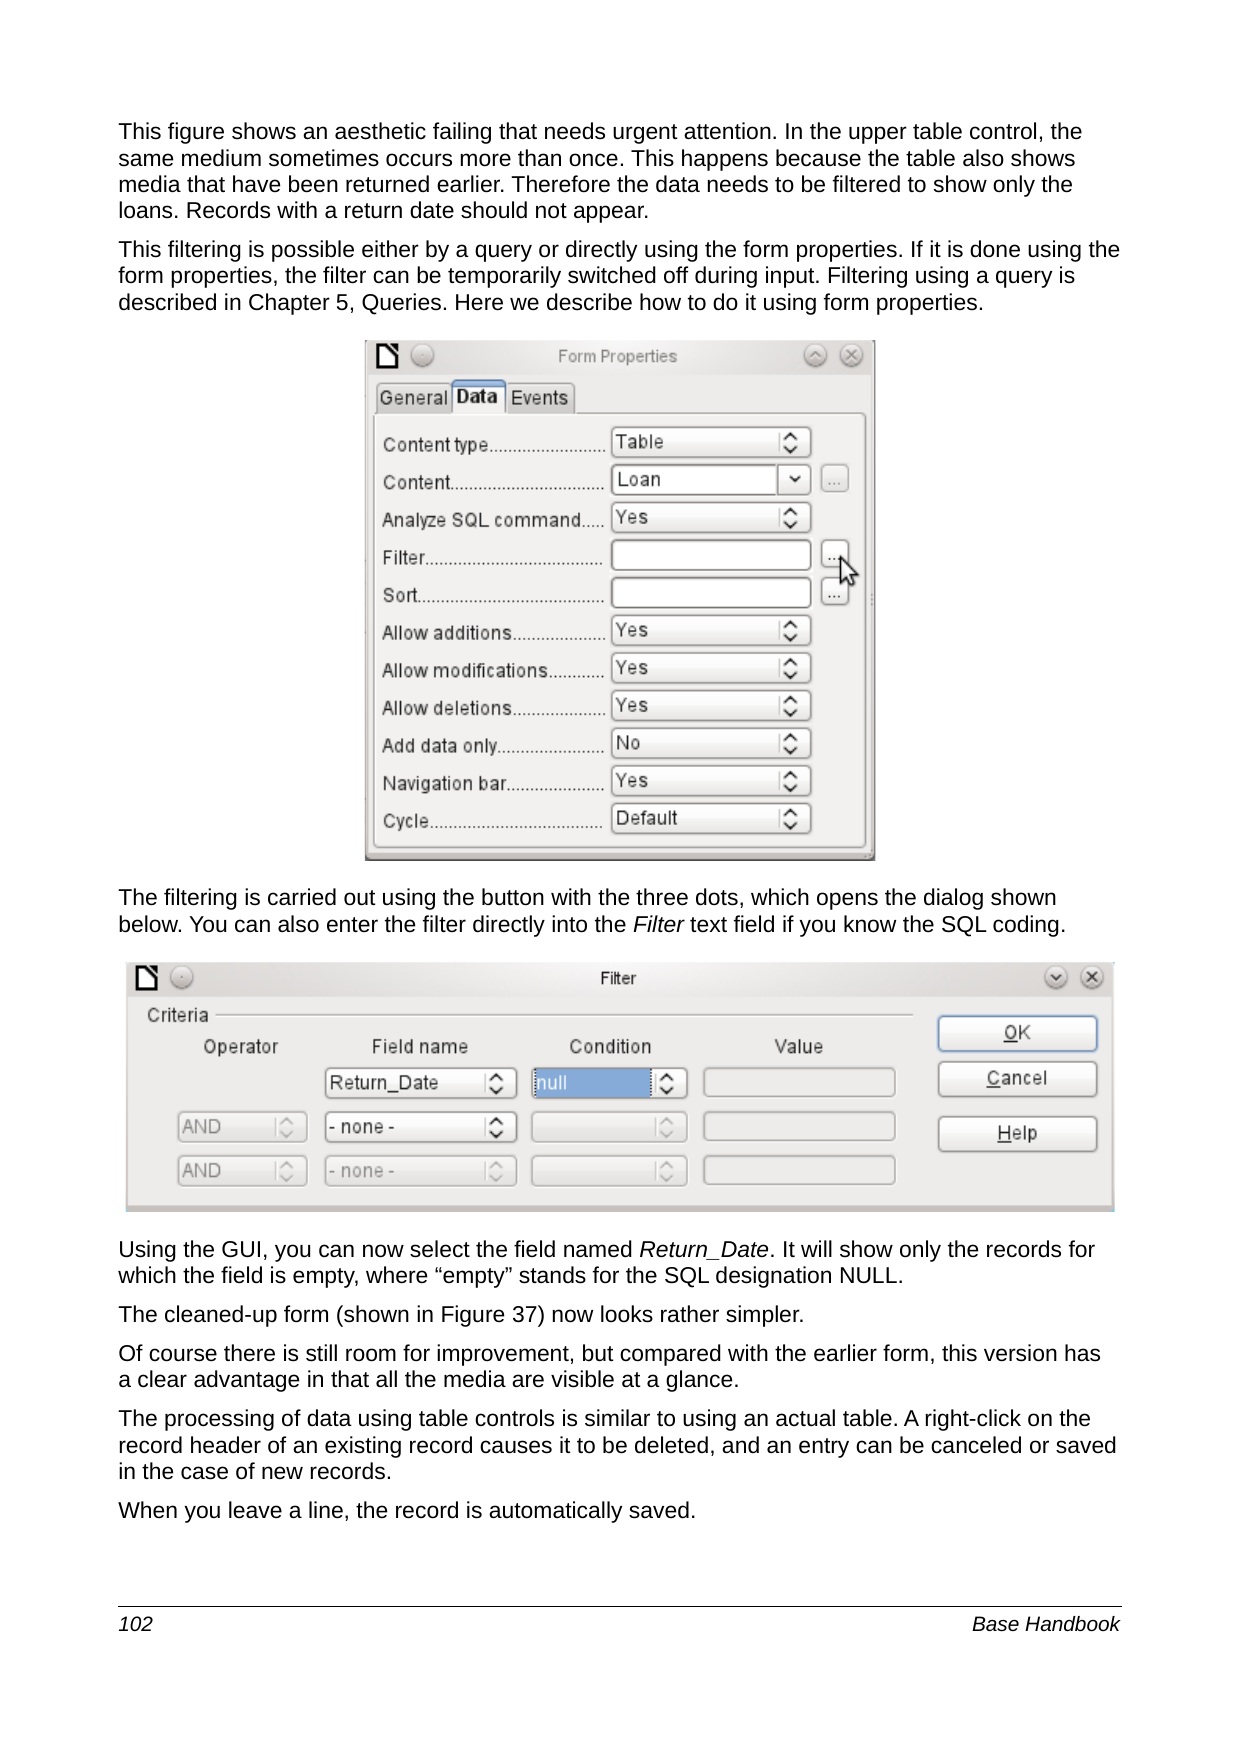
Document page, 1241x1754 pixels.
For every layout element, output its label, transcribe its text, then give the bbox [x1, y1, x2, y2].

text Of course there is still room for improvement, but compared with the earlier form, this version has a clear advantage in that all the media are visible at a glance. [118, 1340, 1122, 1393]
text When you leave a line, the record is automatically saved. [118, 1497, 1122, 1523]
text This figure shows an aesthetic failing that needs urgent attention. In the upper table control, the same medium sometimes occurs more than once. This happens because the table also shows media that have been returned earlier. Therefore the data needs to be filtered to show only the loans. Records with a return date should not appear. [118, 118, 1122, 223]
text The filtering is carried out using the button with the three dots, which opens the dialog shown below. You can also enter the filter directly into the Filter text field if you know the SQL coding. [118, 884, 1122, 937]
text The cleaned-up form (shown in Figure 37) now looks rather simpler. [118, 1301, 1122, 1328]
text This filtering is possible either by a query or directly using the form properties. If it is done using the form properties, the filter can be temporarily switched off during input. Filtering using a query is described in Chapter 5, Queries. Here we describe how to do it using form properties. [118, 236, 1122, 315]
picture [125, 962, 1115, 1212]
text The processing of data using table controls is similar to using an actual table. A right-click on the record header of an existing record causes it to be deleted, and an entry can be canceled or saved in the case of new records. [118, 1405, 1122, 1484]
picture [364, 340, 876, 861]
text Using the GUI, you can now select the field named Return_Date. It will show only the records for which the field is empty, where “empty” stands for the SQL designation NULL. [118, 1236, 1122, 1289]
